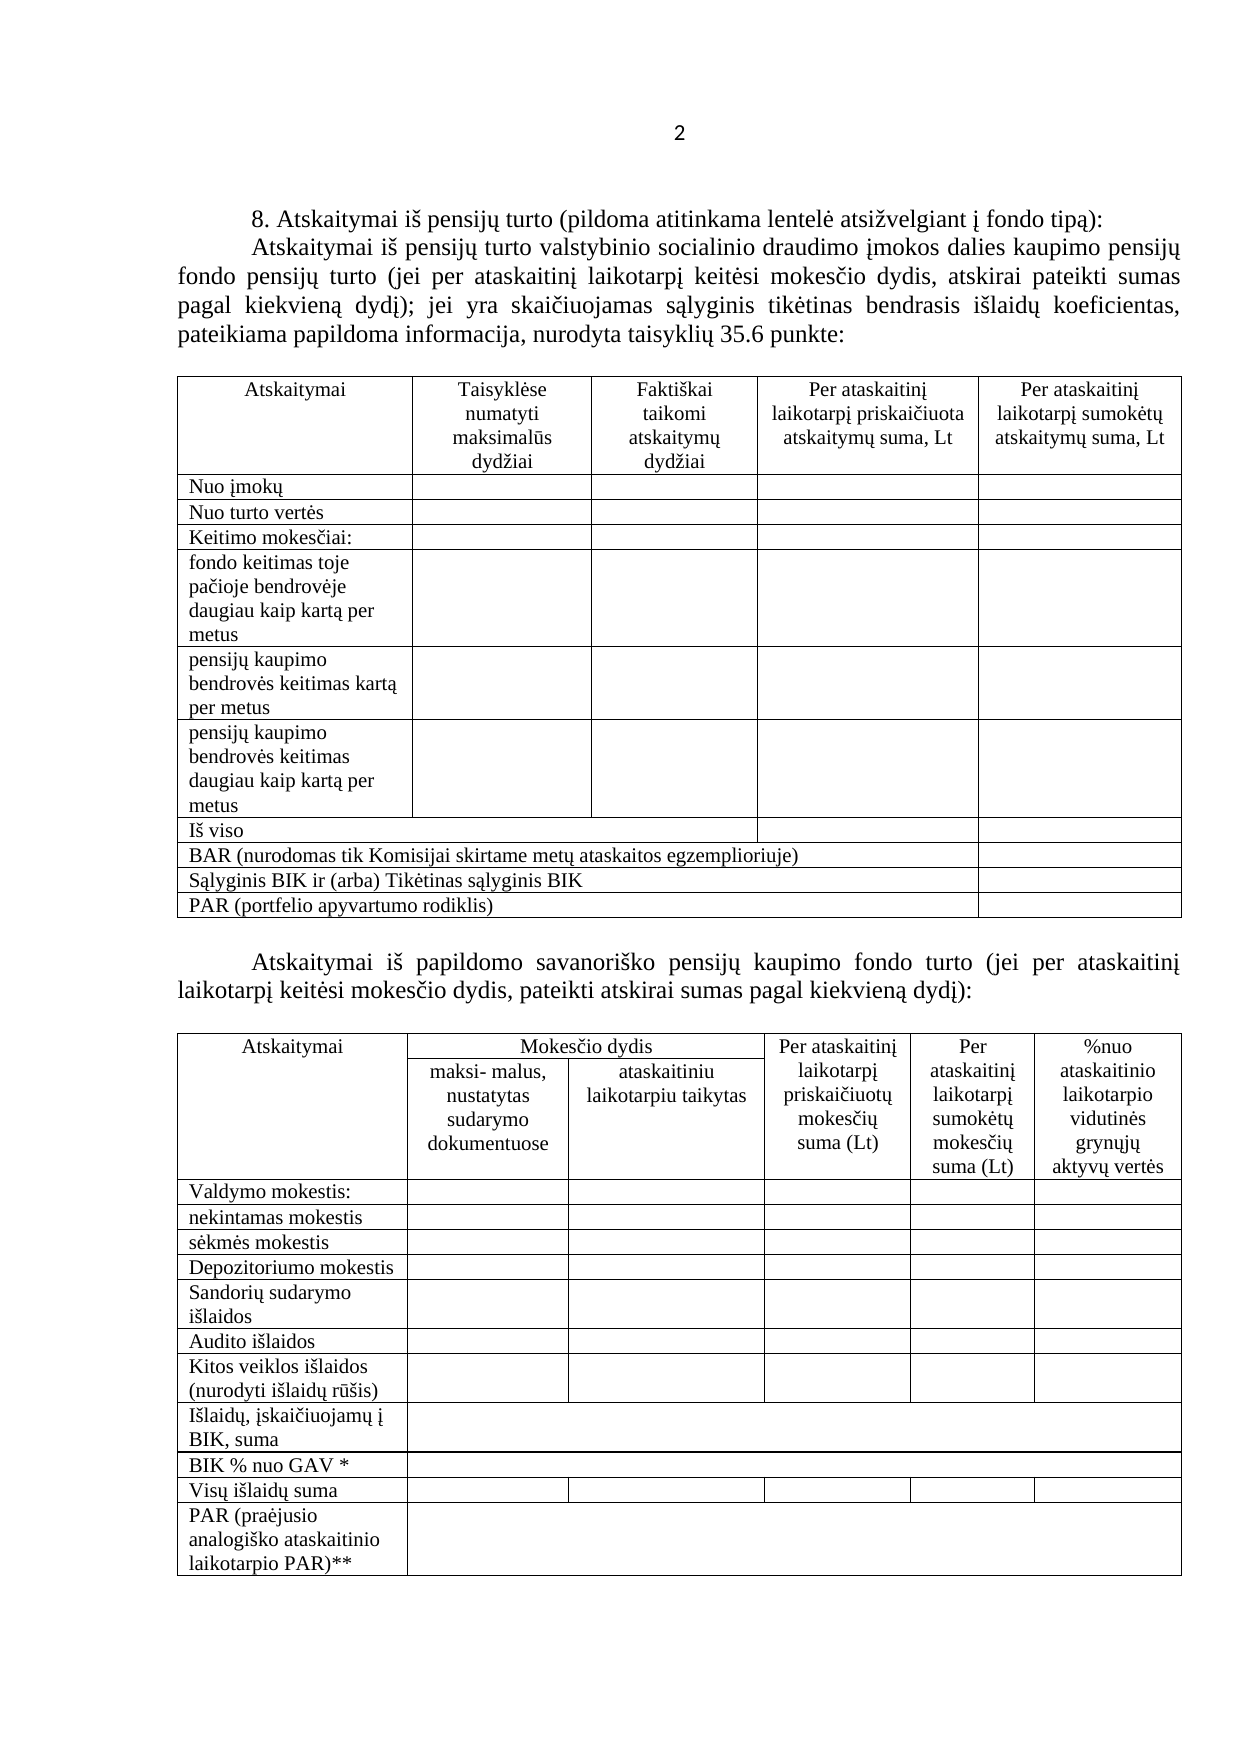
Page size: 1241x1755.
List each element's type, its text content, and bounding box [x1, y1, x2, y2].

table_cell [979, 893, 1181, 917]
table_cell [408, 1503, 1181, 1575]
table_cell [758, 550, 978, 646]
table_cell [765, 1255, 910, 1279]
table_cell [569, 1329, 764, 1353]
table_cell [758, 500, 978, 524]
table_cell [408, 1230, 568, 1254]
table_header %nuo ataskaitinio laikotarpio vidutinės grynųjų aktyvų vertės [1035, 1034, 1181, 1178]
table_cell [758, 818, 978, 842]
table_cell [592, 500, 757, 524]
table_cell [592, 720, 757, 817]
table_cell [408, 1478, 568, 1502]
table_cell [569, 1180, 764, 1203]
table_cell [758, 475, 978, 498]
text Atskaitymai iš pensijų turto valstybinio socialinio draudimo įmokos dalies kaupimo pensijų fondo pensijų turto (jei per ataskaitinį laikotarpį keitėsi mokesčio dydis, atskirai pateikti sumas pagal kiekvieną dydį); jei yra skaičiuojamas sąlyginis tikėtinas bendrasis išlaidų koeficientas, pateikiama papildoma informacija, nurodyta taisyklių 35.6 punkte: [177, 232, 1181, 347]
table_cell Sandorių sudarymo išlaidos [178, 1280, 407, 1328]
table_cell [569, 1255, 764, 1279]
table_header Faktiškai taikomi atskaitymų dydžiai [592, 377, 757, 473]
table_header Atskaitymai [178, 377, 412, 473]
table_cell [979, 525, 1181, 549]
table_header Mokesčio dydis [408, 1034, 764, 1058]
table_cell [765, 1205, 910, 1229]
text Atskaitymai iš papildomo savanoriško pensijų kaupimo fondo turto (jei per ataskaitinį laikotarpį keitėsi mokesčio dydis, pateikti atskirai sumas pagal kiekvieną dydį): [177, 947, 1181, 1004]
table_cell [979, 647, 1181, 719]
table_cell [569, 1205, 764, 1229]
table_cell [592, 475, 757, 498]
table_cell pensijų kaupimo bendrovės keitimas kartą per metus [178, 647, 412, 719]
table_cell [758, 720, 978, 817]
table_cell [592, 647, 757, 719]
table_cell [1035, 1230, 1181, 1254]
table_cell [765, 1180, 910, 1203]
table_cell [1035, 1205, 1181, 1229]
table_cell [911, 1255, 1034, 1279]
table_header Taisyklėse numatyti maksimalūs dydžiai [413, 377, 591, 473]
table_cell [413, 500, 591, 524]
table_cell [765, 1478, 910, 1502]
table_cell [1035, 1478, 1181, 1502]
table_cell [413, 550, 591, 646]
table_cell [1035, 1280, 1181, 1328]
table_header Per ataskaitinį laikotarpį sumokėtų mokesčių suma (Lt) [911, 1034, 1034, 1178]
table_cell [765, 1329, 910, 1353]
table_cell [408, 1255, 568, 1279]
table_cell [592, 525, 757, 549]
table_cell [1035, 1354, 1181, 1402]
table_cell ataskaitiniu laikotarpiu taikytas [569, 1059, 764, 1178]
table_cell fondo keitimas toje pačioje bendrovėje daugiau kaip kartą per metus [178, 550, 412, 646]
table_cell [1035, 1329, 1181, 1353]
table_cell [569, 1280, 764, 1328]
table_cell [979, 500, 1181, 524]
table_cell [911, 1205, 1034, 1229]
text 8. Atskaitymai iš pensijų turto (pildoma atitinkama lentelė atsižvelgiant į fondo tipą): [177, 204, 1181, 232]
table_cell [408, 1329, 568, 1353]
table_cell maksi- malus, nustatytas sudarymo dokumentuose [408, 1059, 568, 1178]
table_cell [979, 720, 1181, 817]
table_header Per ataskaitinį laikotarpį priskaičiuotų mokesčių suma (Lt) [765, 1034, 910, 1178]
table_cell Nuo įmokų [178, 475, 412, 498]
table_cell [413, 647, 591, 719]
table_cell [979, 818, 1181, 842]
table_cell [765, 1354, 910, 1402]
table_cell BAR (nurodomas tik Komisijai skirtame metų ataskaitos egzemplioriuje) [178, 843, 978, 867]
table_cell sėkmės mokestis [178, 1230, 407, 1254]
table_cell [1035, 1180, 1181, 1203]
table_cell [979, 868, 1181, 892]
table_cell Audito išlaidos [178, 1329, 407, 1353]
table_header Atskaitymai [178, 1034, 407, 1178]
table_cell Iš viso [178, 818, 757, 842]
table_cell [765, 1230, 910, 1254]
table_cell [569, 1354, 764, 1402]
table_cell [758, 525, 978, 549]
table_cell [408, 1180, 568, 1203]
table_cell [408, 1280, 568, 1328]
table_cell [979, 550, 1181, 646]
table_cell [408, 1453, 1181, 1477]
table_cell [911, 1329, 1034, 1353]
table_cell [413, 720, 591, 817]
table_cell Valdymo mokestis: [178, 1180, 407, 1203]
table_cell nekintamas mokestis [178, 1205, 407, 1229]
table_cell [592, 550, 757, 646]
table_cell [1035, 1255, 1181, 1279]
table_cell [979, 475, 1181, 498]
table_cell [408, 1403, 1181, 1451]
table_header Per ataskaitinį laikotarpį sumokėtų atskaitymų suma, Lt [979, 377, 1181, 473]
table_cell [911, 1230, 1034, 1254]
table_header Per ataskaitinį laikotarpį priskaičiuota atskaitymų suma, Lt [758, 377, 978, 473]
table_cell Kitos veiklos išlaidos (nurodyti išlaidų rūšis) [178, 1354, 407, 1402]
table_cell Depozitoriumo mokestis [178, 1255, 407, 1279]
table_cell [979, 843, 1181, 867]
table_cell [408, 1205, 568, 1229]
table_cell pensijų kaupimo bendrovės keitimas daugiau kaip kartą per metus [178, 720, 412, 817]
table_cell PAR (portfelio apyvartumo rodiklis) [178, 893, 978, 917]
table_cell Išlaidų, įskaičiuojamų į BIK, suma [178, 1403, 407, 1451]
table_cell Nuo turto vertės [178, 500, 412, 524]
table_cell [911, 1354, 1034, 1402]
table_cell [569, 1230, 764, 1254]
table_cell PAR (praėjusio analogiško ataskaitinio laikotarpio PAR)** [178, 1503, 407, 1575]
table_cell [569, 1478, 764, 1502]
table_cell [911, 1180, 1034, 1203]
table_cell [911, 1280, 1034, 1328]
table_cell Visų išlaidų suma [178, 1478, 407, 1502]
table_cell [408, 1354, 568, 1402]
table_cell [765, 1280, 910, 1328]
table_cell Sąlyginis BIK ir (arba) Tikėtinas sąlyginis BIK [178, 868, 978, 892]
table_cell BIK % nuo GAV * [178, 1453, 407, 1477]
table_cell [911, 1478, 1034, 1502]
table_cell [758, 647, 978, 719]
table_cell [413, 525, 591, 549]
table_cell [413, 475, 591, 498]
table_cell Keitimo mokesčiai: [178, 525, 412, 549]
